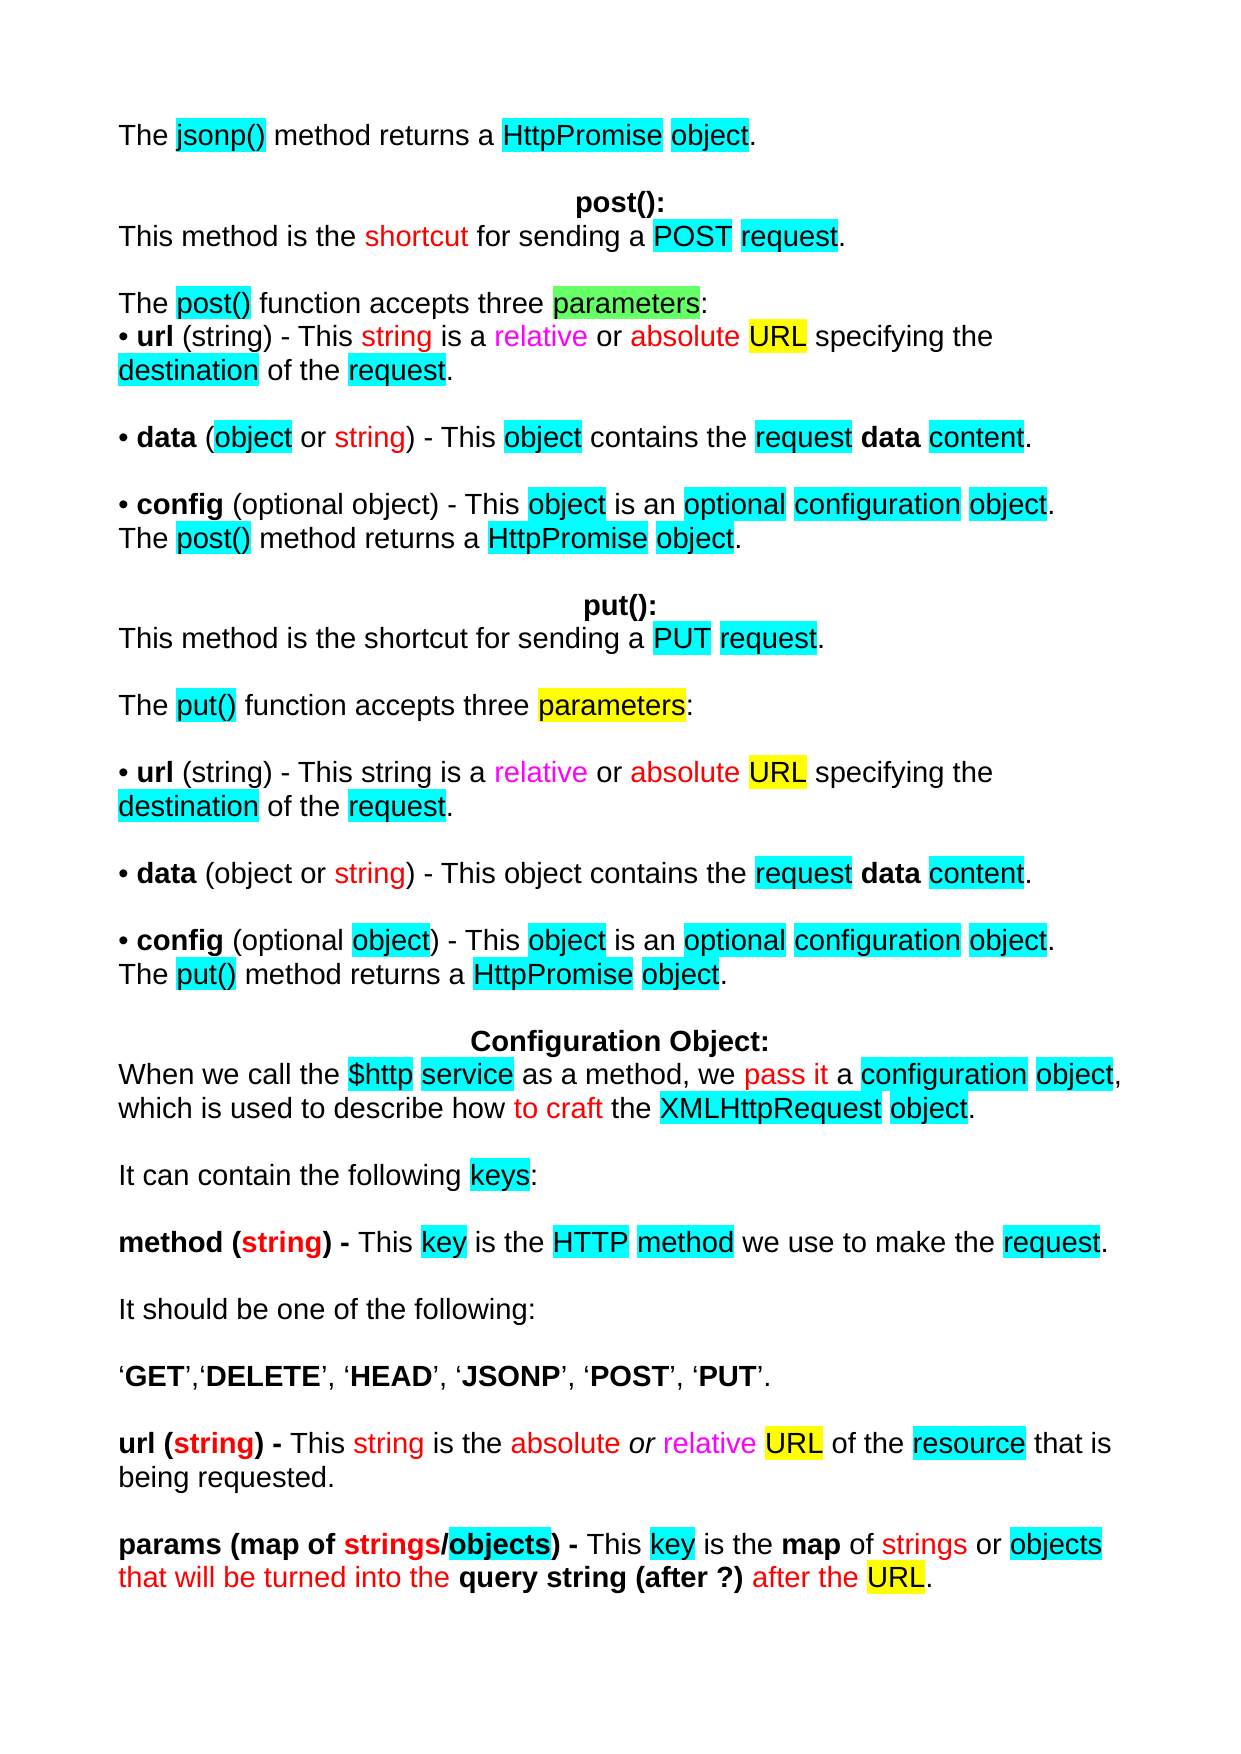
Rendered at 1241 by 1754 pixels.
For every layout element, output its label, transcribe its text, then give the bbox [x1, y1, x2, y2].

text • data (object or string) - This object contains the request data content. [118, 856, 1122, 889]
text This method is the shortcut for sending a PUT request. [118, 621, 1122, 655]
text • config (optional object) - This object is an optional configuration object. [118, 487, 1122, 521]
text The put() method returns a HttpPromise object. [118, 957, 1122, 990]
text It can contain the following keys: [118, 1158, 1122, 1191]
text • data (object or string) - This object contains the request data content. [118, 420, 1122, 453]
text ‘GET’,‘DELETE’, ‘HEAD’, ‘JSONP’, ‘POST’, ‘PUT’. [118, 1359, 1122, 1393]
text params (map of strings/objects) - This key is the map of strings or objects that will be turned into the query string (after ?) after the URL. [118, 1527, 1122, 1594]
text url (string) - This string is the absolute or relative URL of the resource that is being requested. [118, 1426, 1122, 1493]
text • url (string) - This string is a relative or absolute URL specifying the destination of the request. [118, 755, 1122, 822]
text The post() function accepts three parameters: [118, 286, 1122, 319]
text Configuration Object: [118, 1024, 1122, 1057]
text The jsonp() method returns a HttpPromise object. [118, 118, 1122, 152]
text put(): [118, 588, 1122, 621]
text It should be one of the following: [118, 1292, 1122, 1326]
text • url (string) - This string is a relative or absolute URL specifying the destination of the request. [118, 319, 1122, 386]
text The put() function accepts three parameters: [118, 688, 1122, 722]
text This method is the shortcut for sending a POST request. [118, 219, 1122, 252]
text post(): [118, 185, 1122, 219]
text The post() method returns a HttpPromise object. [118, 521, 1122, 554]
text • config (optional object) - This object is an optional configuration object. [118, 923, 1122, 957]
text method (string) - This key is the HTTP method we use to make the request. [118, 1225, 1122, 1258]
text When we call the $http service as a method, we pass it a configuration object, which is used to describe how to craft the XMLHttpRequest object. [118, 1057, 1122, 1124]
